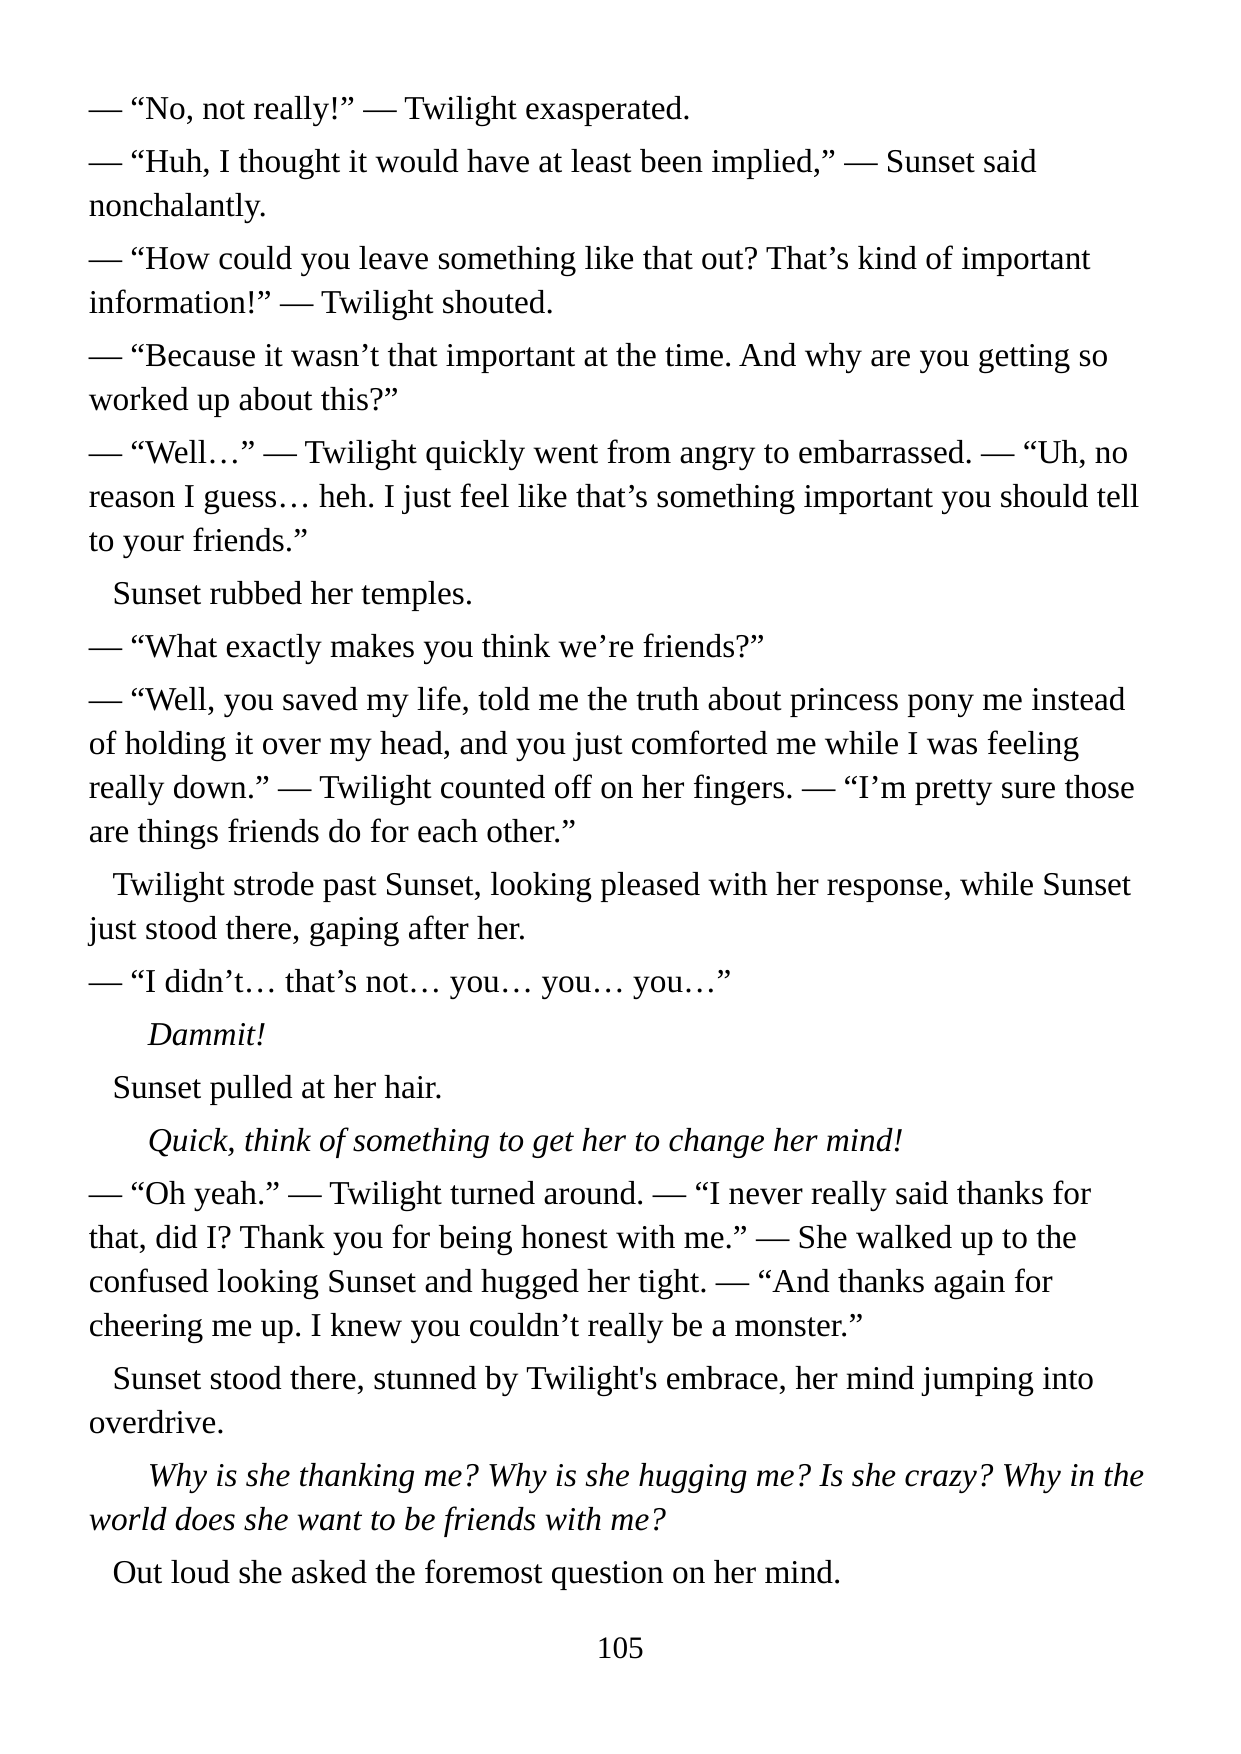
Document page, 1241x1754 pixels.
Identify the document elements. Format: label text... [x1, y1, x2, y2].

text Sunset stood there, stunned by Twilight's embrace, her mind jumping into overdrive. [88, 1358, 1152, 1441]
text Sunset rubbed her temples. [88, 573, 1152, 612]
text — “Because it wasn’t that important at the time. And why are you getting so worked up about this?” [88, 335, 1152, 418]
text — “Huh, I thought it would have at least been implied,” — Sunset said nonchalantly. [88, 141, 1152, 224]
text — “No, not really!” — Twilight exasperated. [88, 88, 1152, 127]
text — “I didn’t… that’s not… you… you… you…” [88, 961, 1152, 1000]
text — “Well…” — Twilight quickly went from angry to embarrassed. — “Uh, no reason I guess… heh. I just feel like that’s something important you should tell to your friends.” [88, 432, 1152, 559]
text — “Oh yeah.” — Twilight turned around. — “I never really said thanks for that, did I? Thank you for being honest with me.” — She walked up to the confused looking Sunset and hugged her tight. — “And thanks again for cheering me up. I knew you couldn’t really be a monster.” [88, 1173, 1152, 1343]
text — “Well, you saved my life, told me the truth about princess pony me instead of holding it over my head, and you just comforted me while I was feeling really down.” — Twilight counted off on her fingers. — “I’m pretty sure those are things friends do for each other.” [88, 679, 1152, 850]
text — “What exactly makes you think we’re friends?” [88, 626, 1152, 665]
text Why is she thanking me? Why is she hugging me? Is she crazy? Why in the world does she want to be friends with me? [88, 1455, 1152, 1537]
text Sunset pulled at her hair. [88, 1067, 1152, 1106]
text Out loud she asked the foremost question on her mind. [88, 1552, 1152, 1590]
text — “How could you leave something like that out? That’s kind of important information!” — Twilight shouted. [88, 238, 1152, 321]
text Dammit! [88, 1014, 1152, 1053]
text Quick, think of something to get her to change her mind! [88, 1120, 1152, 1158]
text Twilight strode past Sunset, looking pleased with her response, while Sunset just stood there, gaping after her. [88, 864, 1152, 947]
